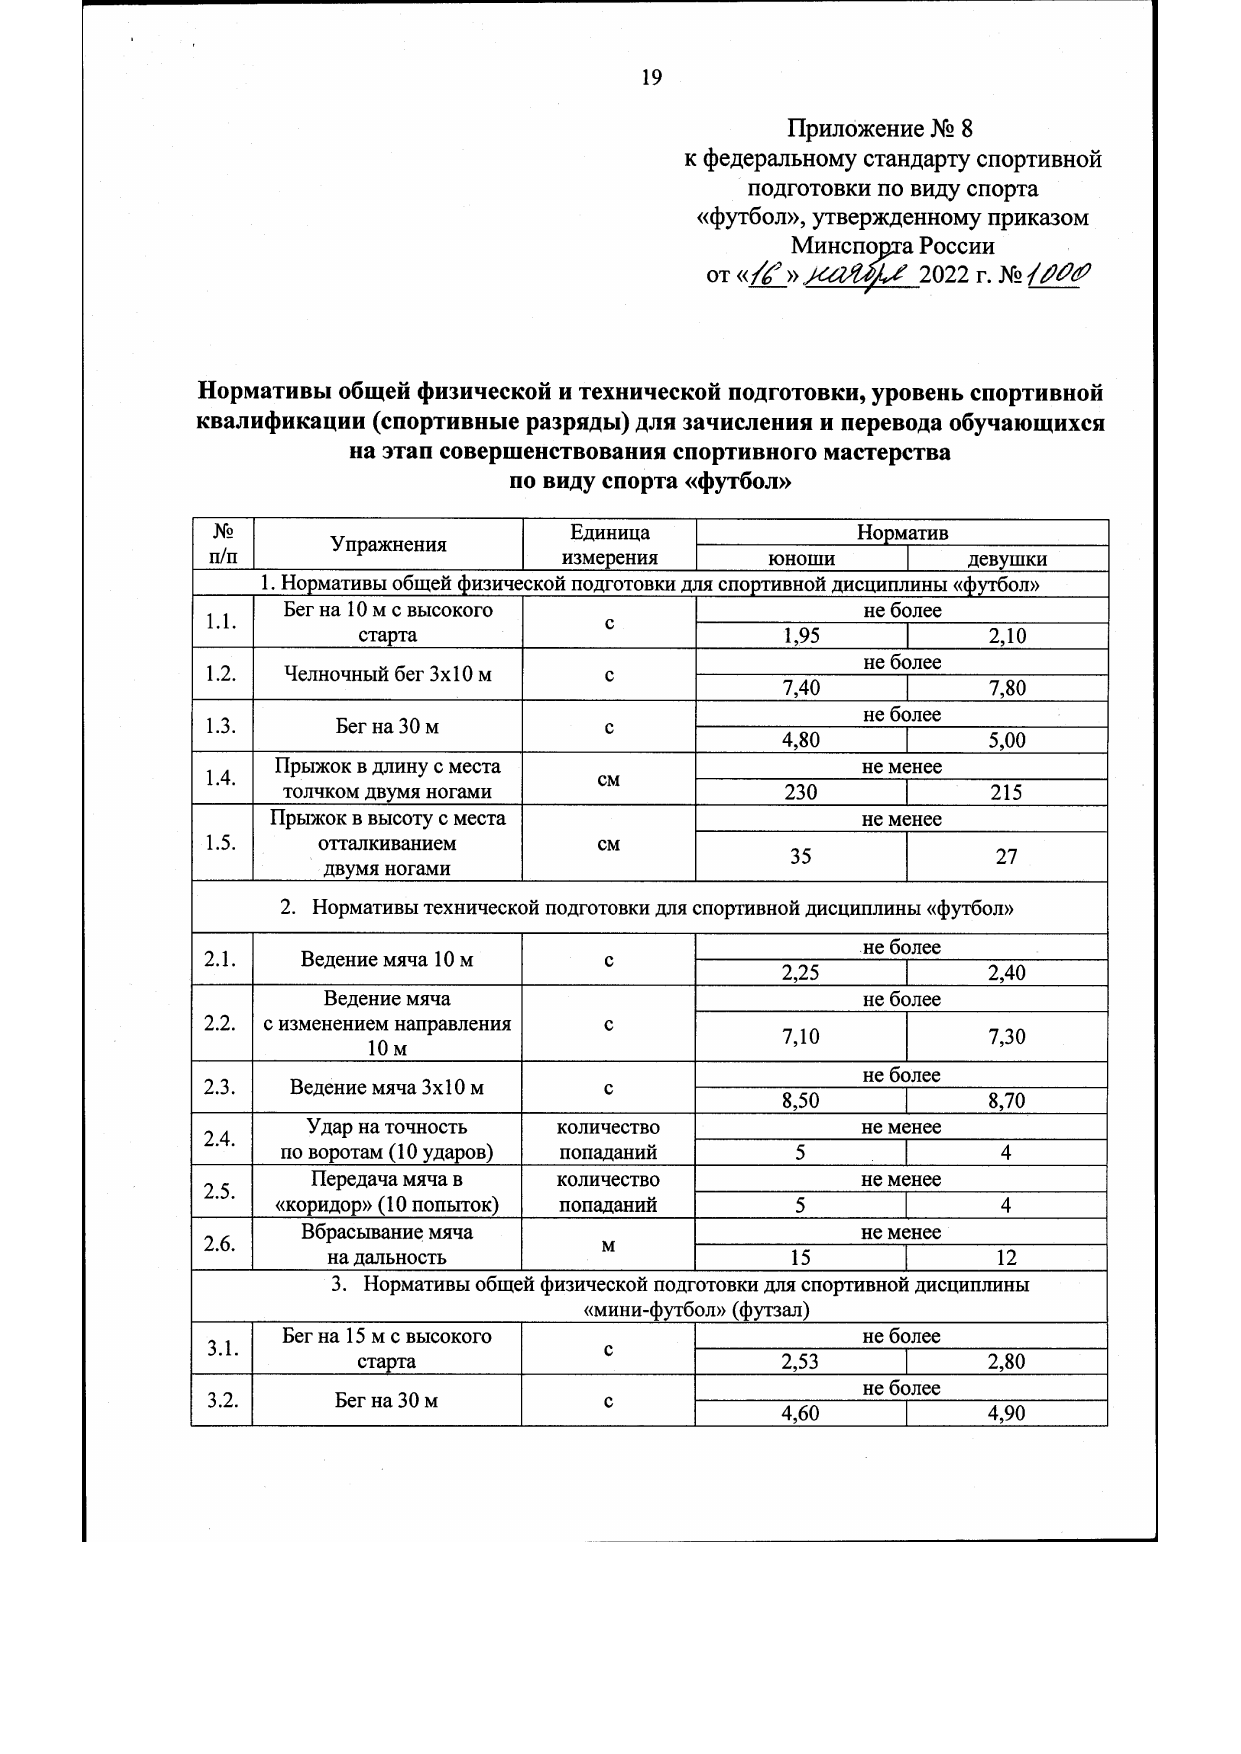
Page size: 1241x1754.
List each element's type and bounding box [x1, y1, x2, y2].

picture [82, 0, 1158, 1542]
